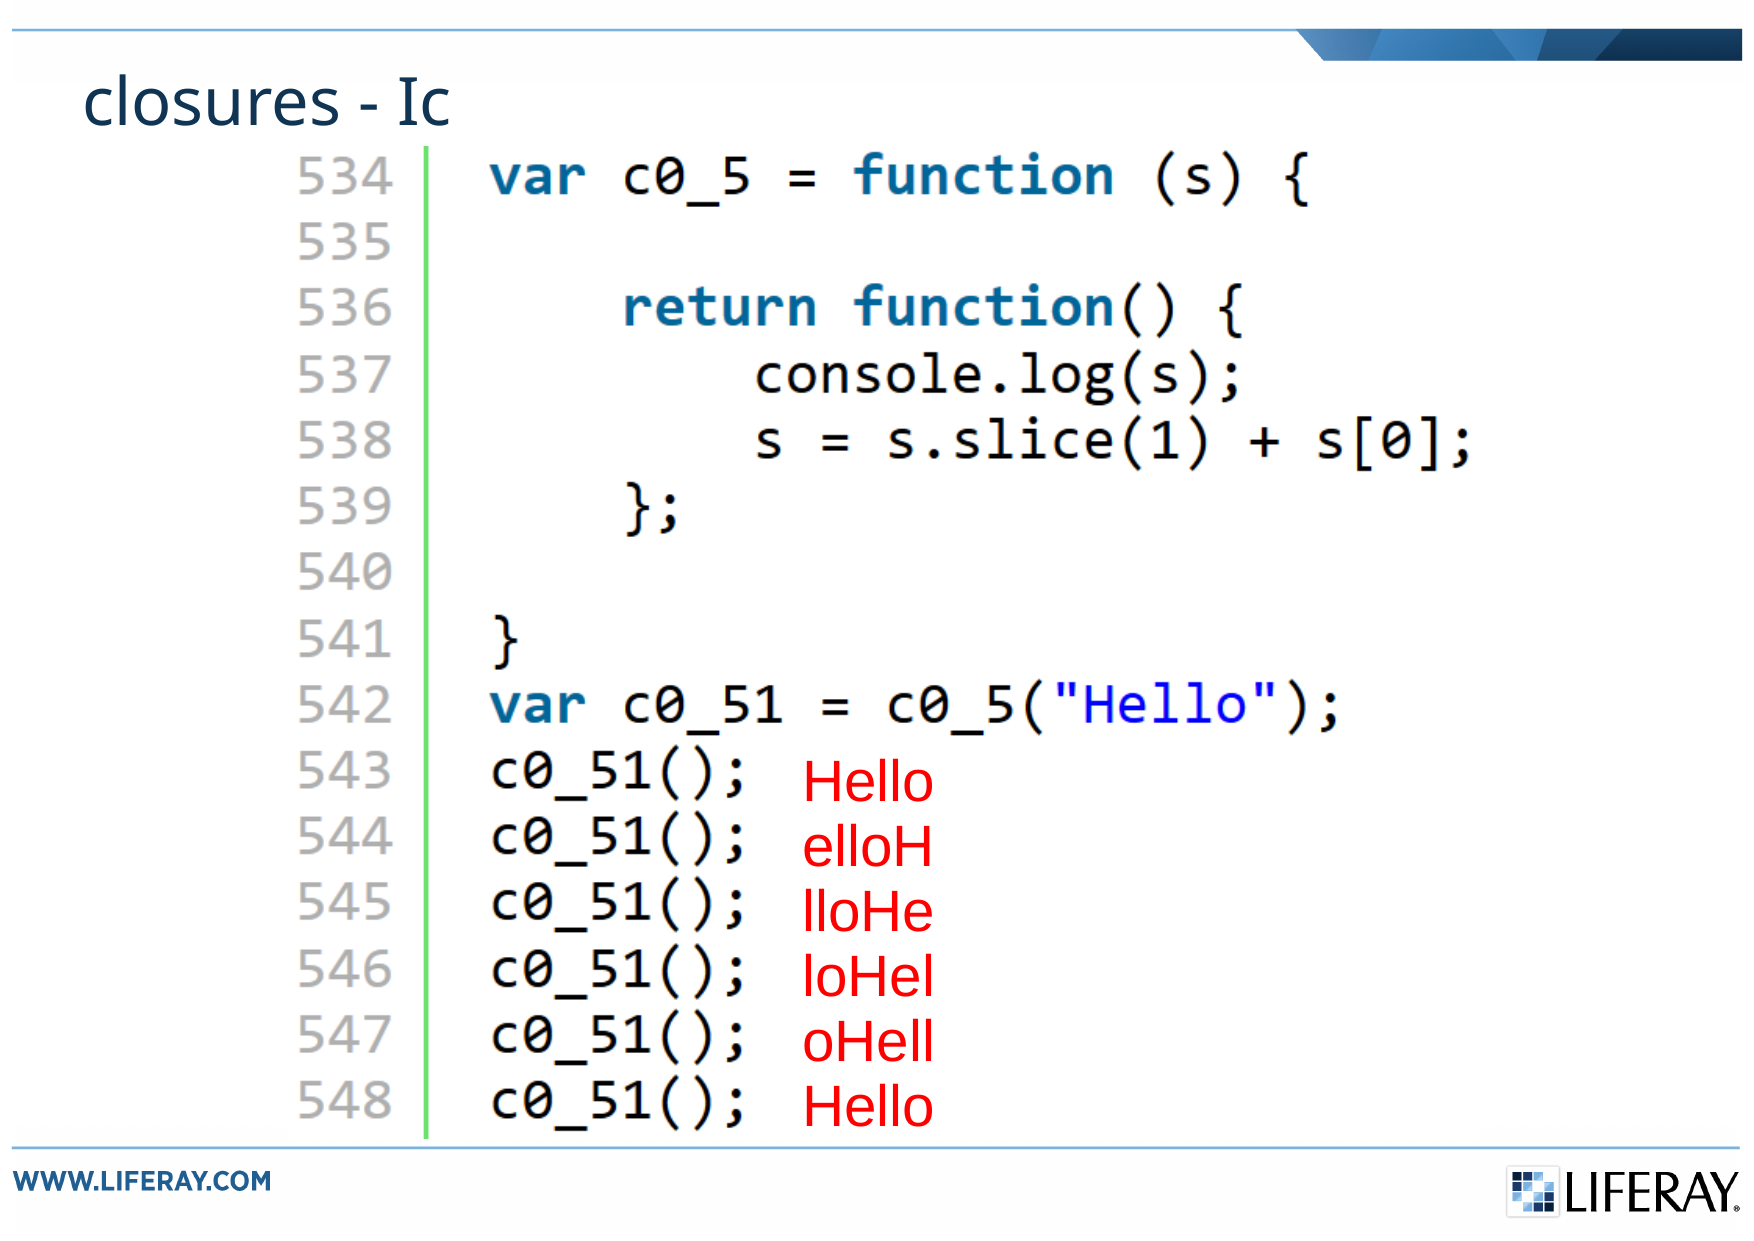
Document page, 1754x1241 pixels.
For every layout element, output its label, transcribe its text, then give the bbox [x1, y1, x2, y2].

picture [10, 146, 1741, 1234]
picture [12, 0, 1743, 84]
title closures - Ic [82, 49, 1571, 151]
text_box Hello elloH lloHe loHel oHell Hello [787, 741, 1088, 1229]
